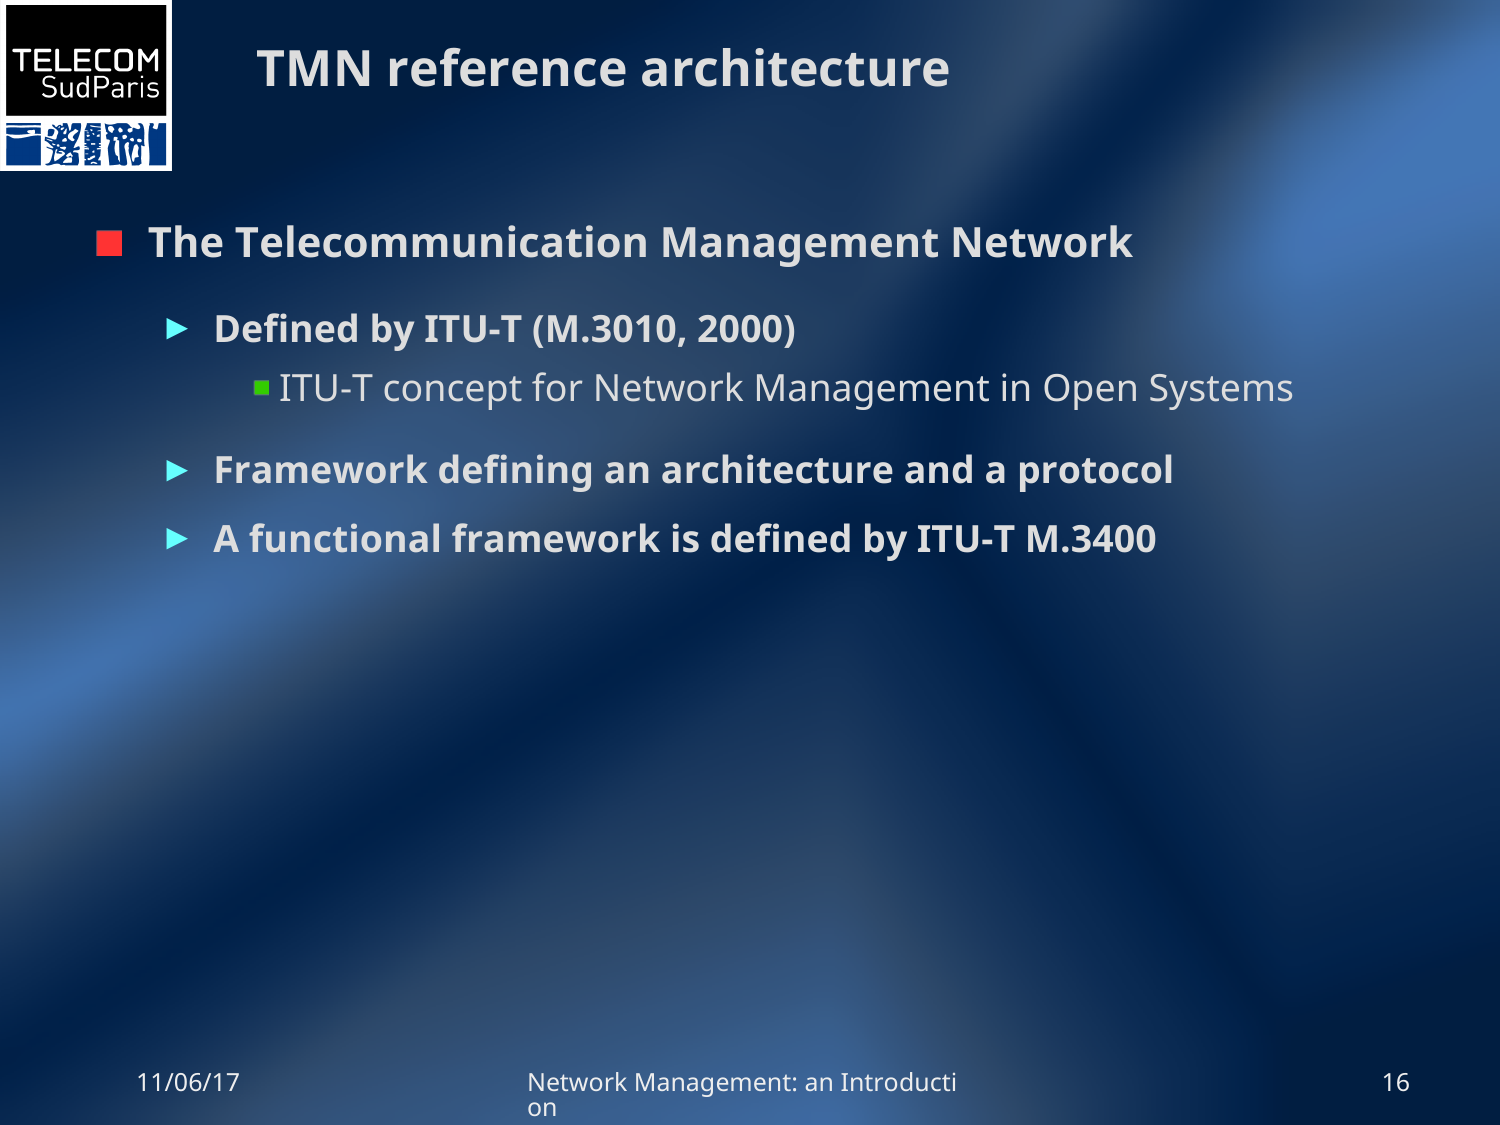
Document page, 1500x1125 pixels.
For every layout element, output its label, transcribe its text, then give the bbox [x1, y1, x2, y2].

list The Telecommunication Management Network Defined by ITU-T (M.3010, 2000) ITU-T concept for Network Management in Open Systems Framework defining an architecture and a protocol A functional framework is defined by ITU-T M.3400 [76, 207, 1427, 977]
picture [0, 0, 1500, 1125]
title TMN reference architecture [242, 7, 1436, 126]
